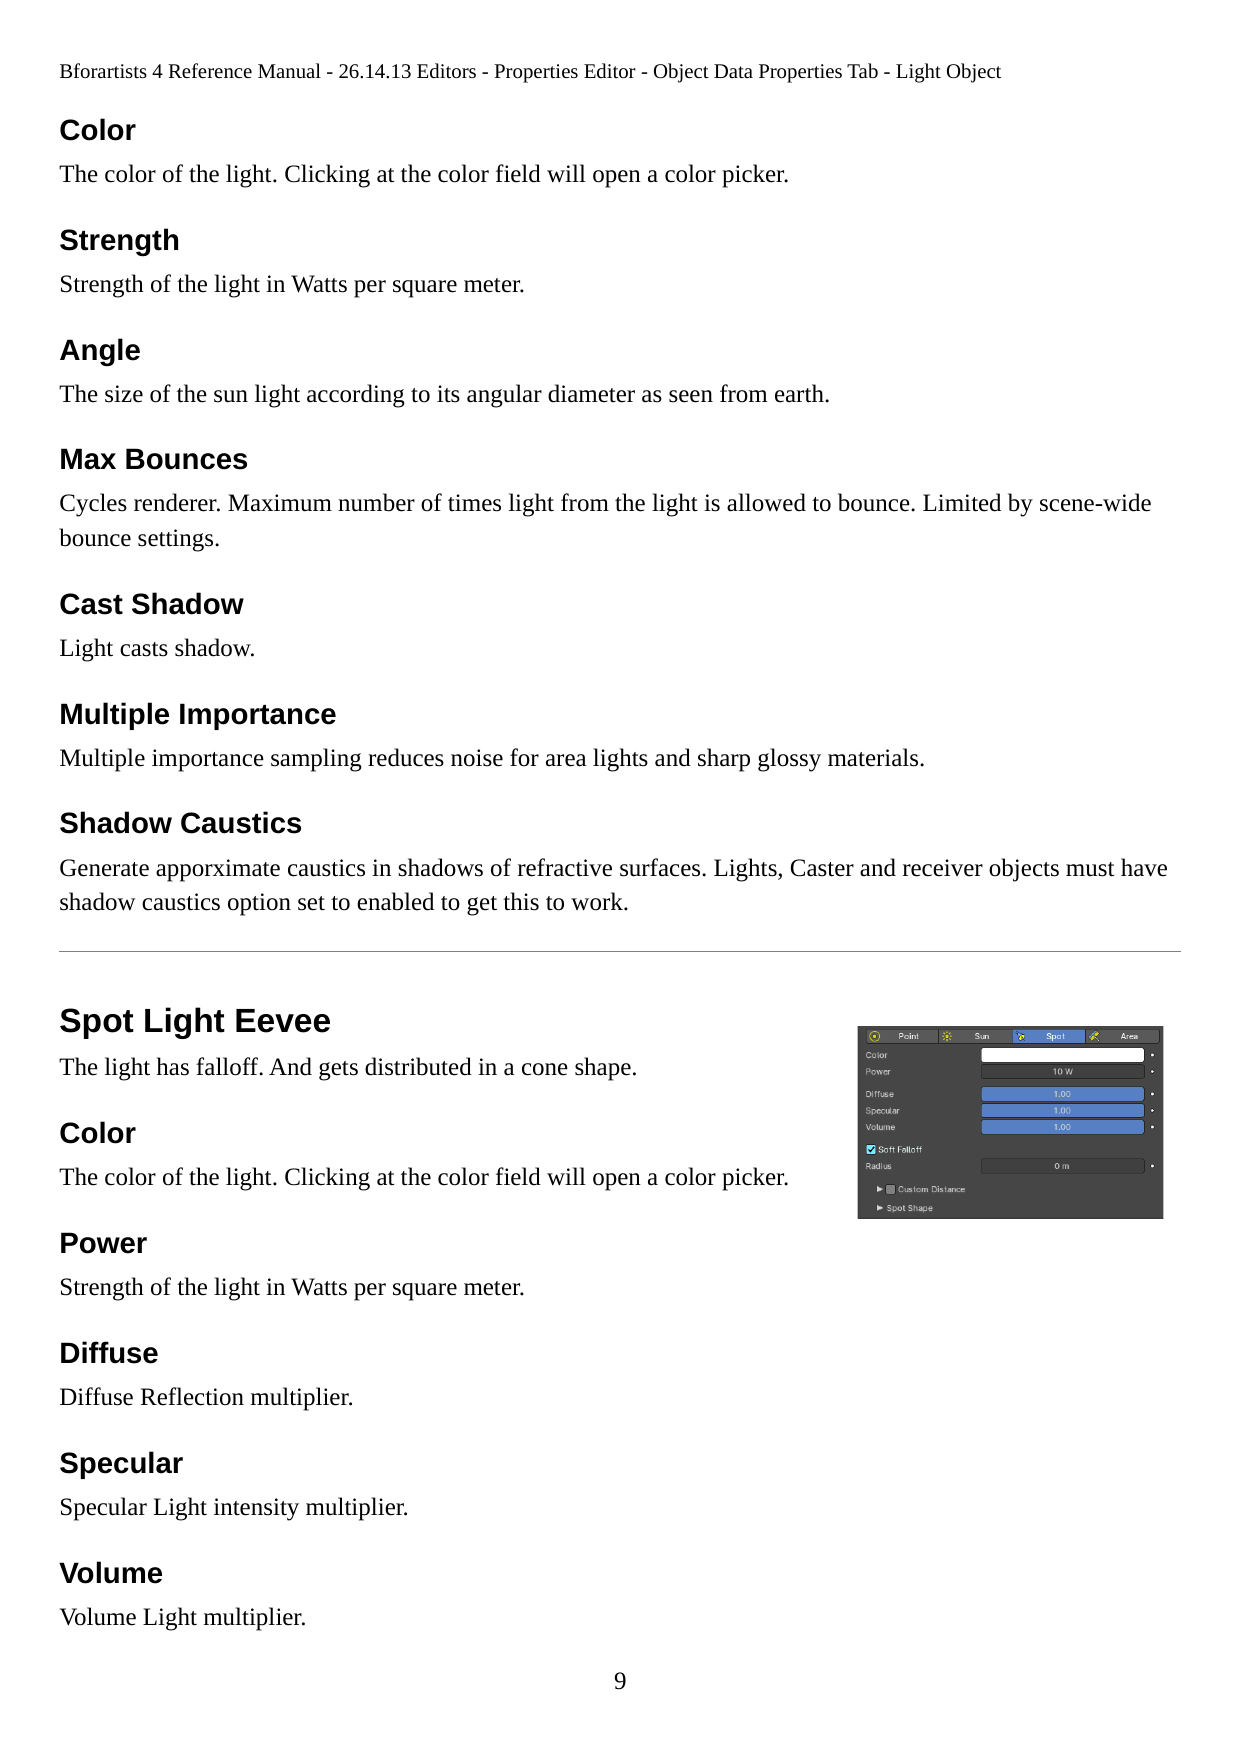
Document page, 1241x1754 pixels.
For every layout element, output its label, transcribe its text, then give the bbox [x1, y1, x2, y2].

subtitle Spot Light Eevee [59, 1001, 1181, 1040]
text The light has falloff. And gets distributed in a cone shape. [59, 1052, 857, 1081]
text Volume Light multiplier. [59, 1602, 1181, 1631]
text The size of the sun light according to its angular diameter as seen from earth. [59, 379, 1181, 407]
text Diffuse Reflection multiplier. [59, 1382, 1181, 1411]
text Light casts shadow. [59, 633, 1181, 662]
text Strength of the light in Watts per square meter. [59, 269, 1181, 297]
text The color of the light. Clicking at the color field will open a color picker. [59, 1162, 857, 1191]
text Specular Light intensity multiplier. [59, 1492, 1181, 1521]
text Strength of the light in Watts per square meter. [59, 1272, 1181, 1301]
subtitle Power [59, 1226, 1181, 1260]
subtitle [1164, 1116, 1181, 1150]
subtitle Diffuse [59, 1336, 1181, 1369]
subtitle Color [59, 1116, 857, 1150]
subtitle Multiple Importance [59, 697, 1181, 730]
text The color of the light. Clicking at the color field will open a color picker. [59, 159, 1181, 188]
subtitle Specular [59, 1446, 1181, 1479]
text Cycles renderer. Maximum number of times light from the light is allowed to bounce. Limited by scene-wide bounce settings. [59, 488, 1181, 552]
subtitle Volume [59, 1556, 1181, 1589]
text Generate apporximate caustics in shadows of refractive surfaces. Lights, Caster and receiver objects must have shadow caustics option set to enabled to get this to work. [59, 853, 1181, 916]
subtitle Shadow Caustics [59, 806, 1181, 840]
picture [857, 1026, 1164, 1219]
subtitle Color [59, 113, 1181, 146]
subtitle Angle [59, 332, 1181, 366]
subtitle Max Bounces [59, 442, 1181, 476]
subtitle Cast Shadow [59, 587, 1181, 620]
subtitle Strength [59, 222, 1181, 256]
text Multiple importance sampling reduces noise for area lights and sharp glossy materials. [59, 743, 1181, 772]
